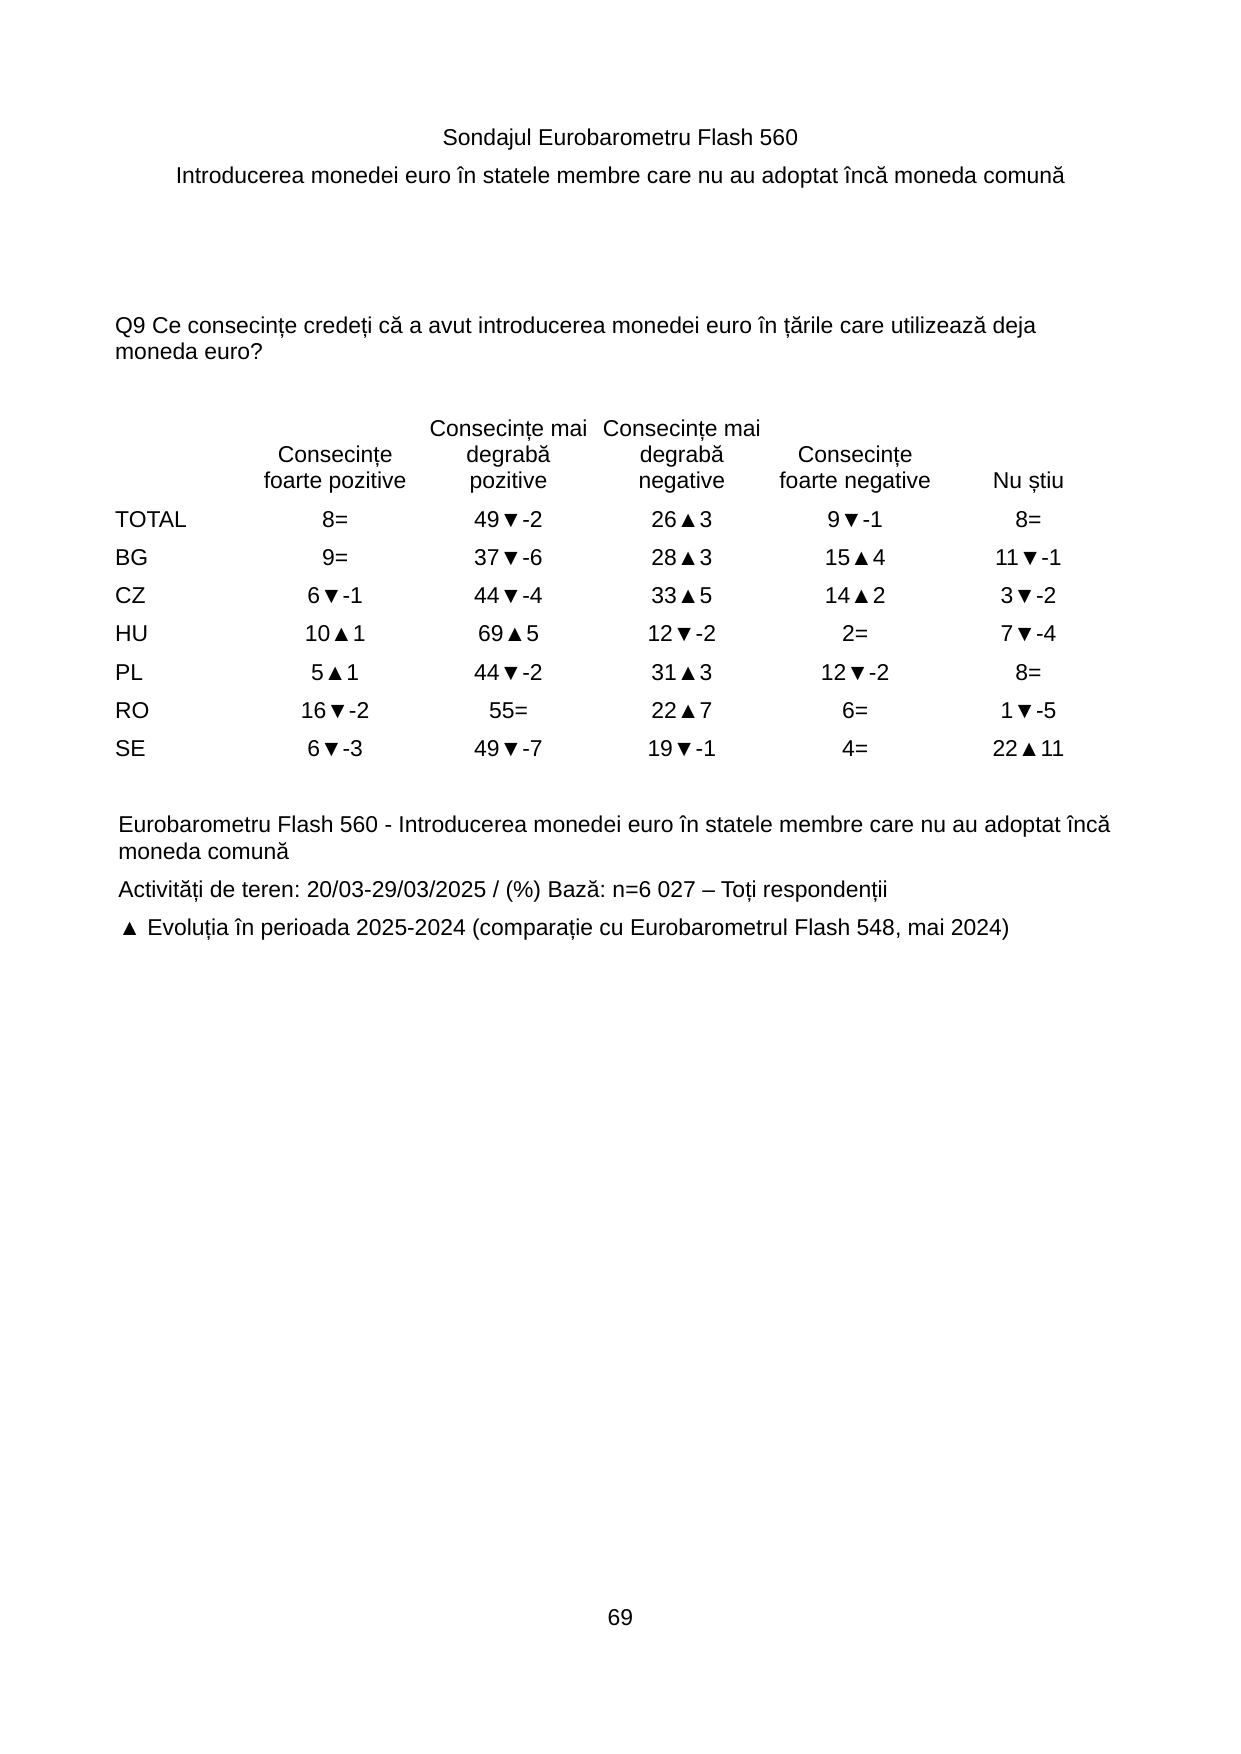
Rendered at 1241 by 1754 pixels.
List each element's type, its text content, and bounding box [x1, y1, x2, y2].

table_cell 6= [768, 691, 942, 729]
table_cell [595, 371, 768, 409]
table_cell [248, 371, 422, 409]
table_cell 22▲7 [595, 691, 768, 729]
table_cell 55= [422, 691, 595, 729]
table_cell 1▼-5 [942, 691, 1115, 729]
table_cell TOTAL [112, 500, 248, 538]
table_cell 33▲5 [595, 576, 768, 614]
table_cell 5▲1 [248, 653, 422, 691]
table_cell 12▼-2 [768, 653, 942, 691]
table_cell 9= [248, 538, 422, 576]
table_cell 49▼-2 [422, 500, 595, 538]
table_cell 11▼-1 [942, 538, 1115, 576]
table_cell 4= [768, 729, 942, 767]
table_cell 8= [942, 500, 1115, 538]
table_cell 49▼-7 [422, 729, 595, 767]
table_cell RO [112, 691, 248, 729]
table_cell 14▲2 [768, 576, 942, 614]
table_cell 6▼-1 [248, 576, 422, 614]
table_cell 37▼-6 [422, 538, 595, 576]
table_cell SE [112, 729, 248, 767]
table_cell 22▲11 [942, 729, 1115, 767]
table_cell 44▼-4 [422, 576, 595, 614]
table_cell HU [112, 614, 248, 653]
table_cell CZ [112, 576, 248, 614]
table_cell 28▲3 [595, 538, 768, 576]
table_cell 12▼-2 [595, 614, 768, 653]
table_cell 69▲5 [422, 614, 595, 653]
table_cell 44▼-2 [422, 653, 595, 691]
table_header Q9 Ce consecințe credeți că a avut introducerea monedei euro în țările care utilizează deja moneda euro? [112, 306, 1115, 371]
table_cell 7▼-4 [942, 614, 1115, 653]
text Eurobarometru Flash 560 - Introducerea monedei euro în statele membre care nu au adoptat încă moneda comună [118, 811, 1122, 864]
table_cell 10▲1 [248, 614, 422, 653]
text Activități de teren: 20/03-29/03/2025 / (%) Bază: n=6 027 – Toți respondenții [118, 876, 1122, 902]
table_cell 31▲3 [595, 653, 768, 691]
text ▲ Evoluția în perioada 2025-2024 (comparație cu Eurobarometrul Flash 548, mai 2024) [118, 914, 1122, 941]
table_cell 26▲3 [595, 500, 768, 538]
table_cell [112, 371, 248, 409]
table_cell BG [112, 538, 248, 576]
table_cell Consecințe foarte pozitive [248, 409, 422, 500]
table_cell 8= [248, 500, 422, 538]
table_cell 3▼-2 [942, 576, 1115, 614]
table_cell Consecințe foarte negative [768, 409, 942, 500]
table_cell 2= [768, 614, 942, 653]
table_cell 19▼-1 [595, 729, 768, 767]
table_cell 9▼-1 [768, 500, 942, 538]
table_cell [768, 371, 942, 409]
table_cell Nu știu [942, 409, 1115, 500]
table_cell Consecințe mai degrabă negative [595, 409, 768, 500]
table_cell 8= [942, 653, 1115, 691]
table_cell 15▲4 [768, 538, 942, 576]
table_cell [112, 409, 248, 500]
table_cell [422, 371, 595, 409]
table_cell 6▼-3 [248, 729, 422, 767]
table_cell Consecințe mai degrabă pozitive [422, 409, 595, 500]
table_cell [942, 371, 1115, 409]
table_cell 16▼-2 [248, 691, 422, 729]
table_cell PL [112, 653, 248, 691]
